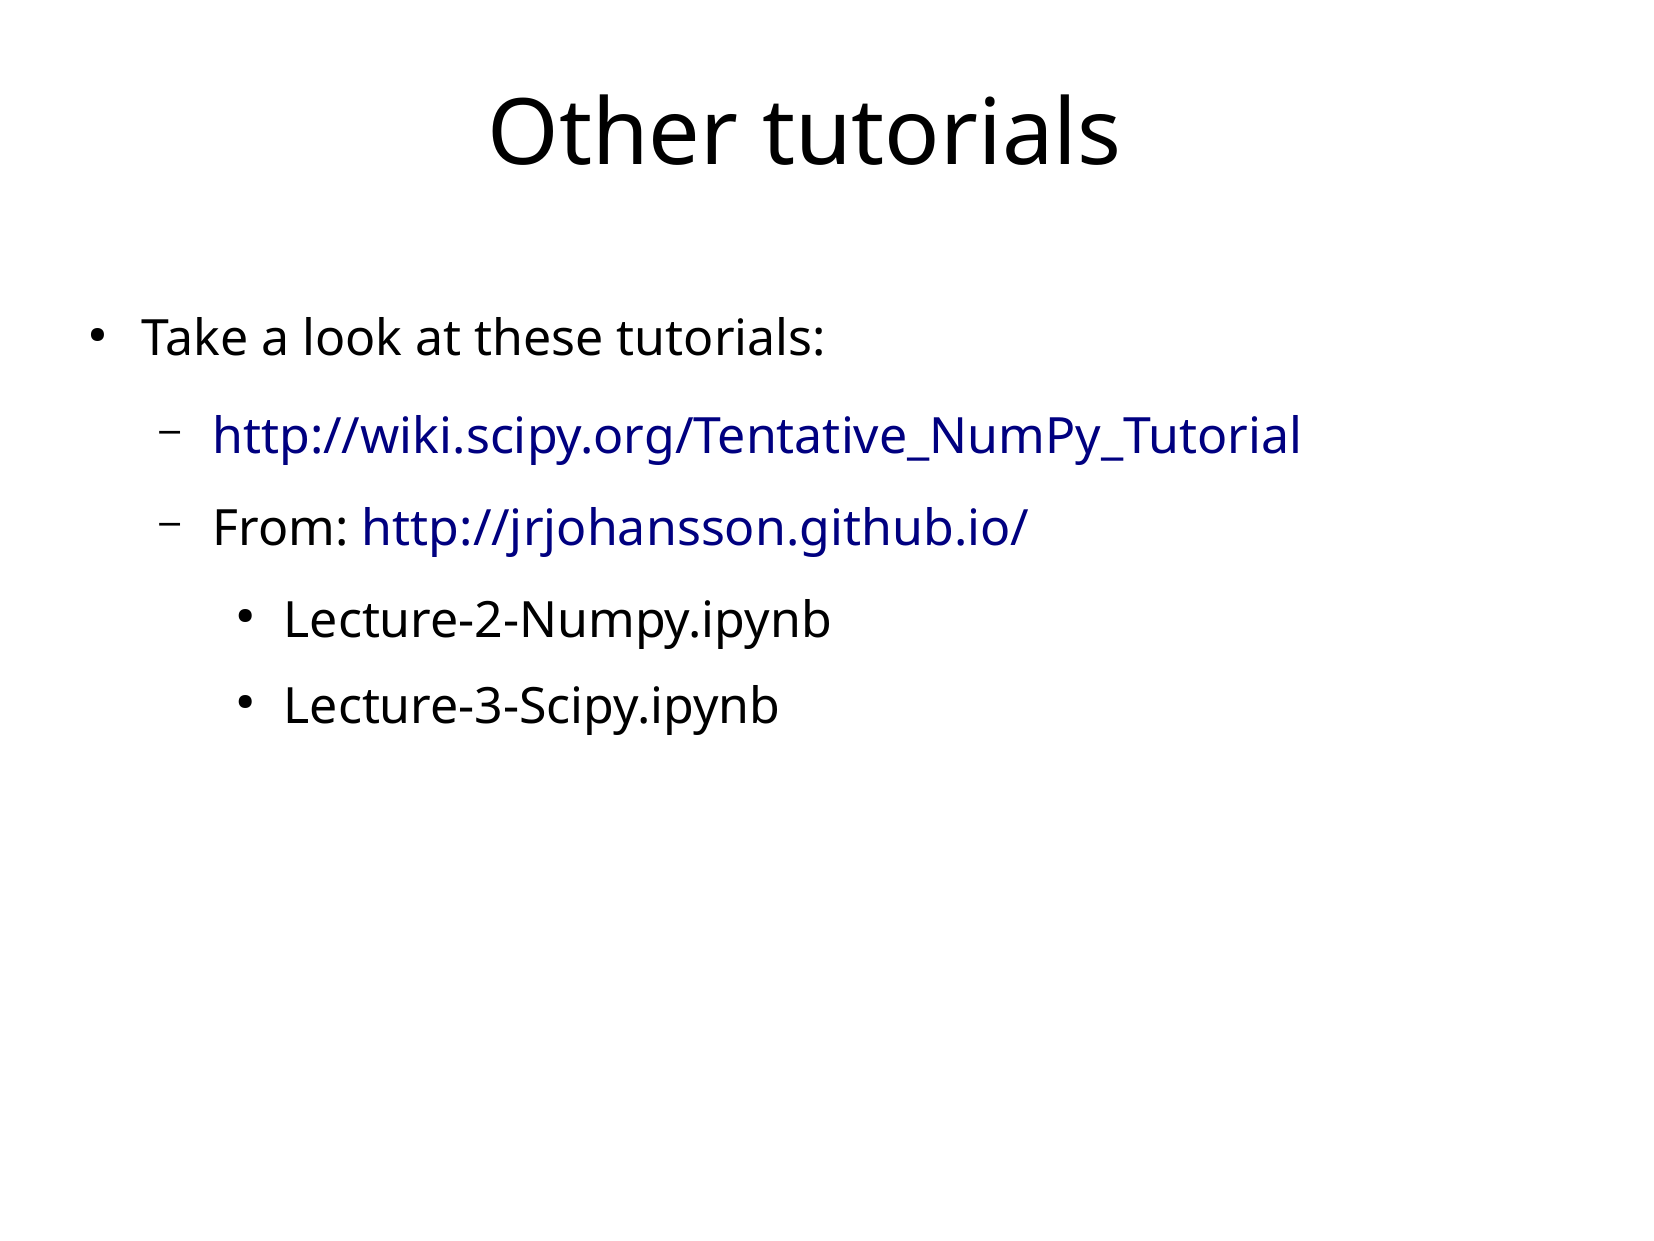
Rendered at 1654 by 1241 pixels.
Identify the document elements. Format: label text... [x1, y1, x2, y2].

title Other tutorials [79, 25, 1531, 233]
list Take a look at these tutorials: http://wiki.scipy.org/Tentative_NumPy_Tutorial From: http://jrjohansson.github.io/ Lecture-2-Numpy.ipynb Lecture-3-Scipy.ipynb [70, 302, 1591, 1174]
